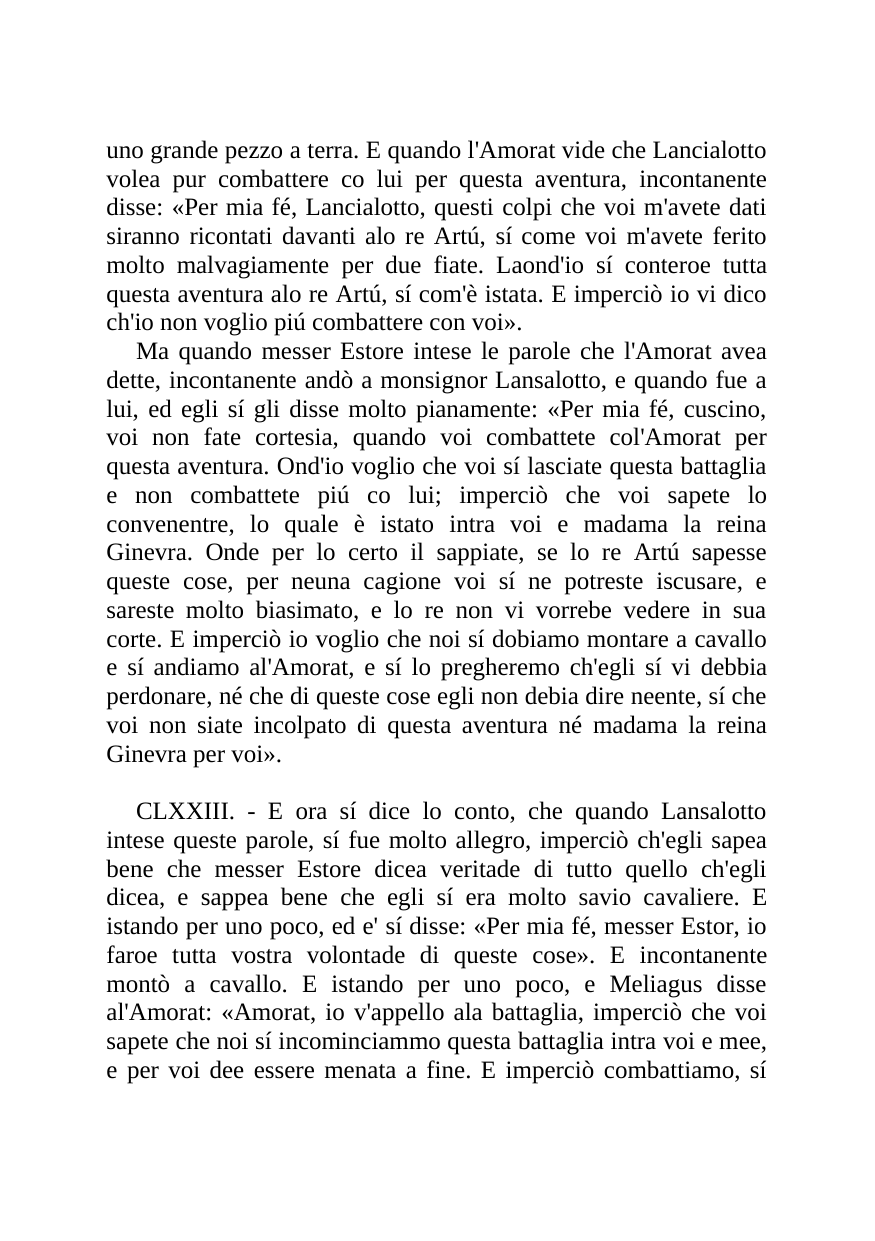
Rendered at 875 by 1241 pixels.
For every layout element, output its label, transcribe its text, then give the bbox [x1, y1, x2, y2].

text uno grande pezzo a terra. E quando l'Amorat vide che Lancialotto volea pur combattere co lui per questa aventura, incontanente disse: «Per mia fé, Lancialotto, questi colpi che voi m'avete dati siranno ricontati davanti alo re Artú, sí come voi m'avete ferito molto malvagiamente per due fiate. Laond'io sí conteroe tutta questa aventura alo re Artú, sí com'è istata. E imperciò io vi dico ch'io non voglio piú combattere con voi». [106, 135, 768, 336]
text CLXXIII. - E ora sí dice lo conto, che quando Lansalotto intese queste parole, sí fue molto allegro, imperciò ch'egli sapea bene che messer Estore dicea veritade di tutto quello ch'egli dicea, e sappea bene che egli sí era molto savio cavaliere. E istando per uno poco, ed e' sí disse: «Per mia fé, messer Estor, io faroe tutta vostra volontade di queste cose». E incontanente montò a cavallo. E istando per uno poco, e Meliagus disse al'Amorat: «Amorat, io v'appello ala battaglia, imperciò che voi sapete che noi sí incominciammo questa battaglia intra voi e mee, e per voi dee essere menata a fine. E imperciò combattiamo, sí [106, 796, 768, 1084]
text Ma quando messer Estore intese le parole che l'Amorat avea dette, incontanente andò a monsignor Lansalotto, e quando fue a lui, ed egli sí gli disse molto pianamente: «Per mia fé, cuscino, voi non fate cortesia, quando voi combattete col'Amorat per questa aventura. Ond'io voglio che voi sí lasciate questa battaglia e non combattete piú co lui; imperciò che voi sapete lo convenentre, lo quale è istato intra voi e madama la reina Ginevra. Onde per lo certo il sappiate, se lo re Artú sapesse queste cose, per neuna cagione voi sí ne potreste iscusare, e sareste molto biasimato, e lo re non vi vorrebe vedere in sua corte. E imperciò io voglio che noi sí dobiamo montare a cavallo e sí andiamo al'Amorat, e sí lo pregheremo ch'egli sí vi debbia perdonare, né che di queste cose egli non debia dire neente, sí che voi non siate incolpato di questa aventura né madama la reina Ginevra per voi». [106, 336, 768, 767]
